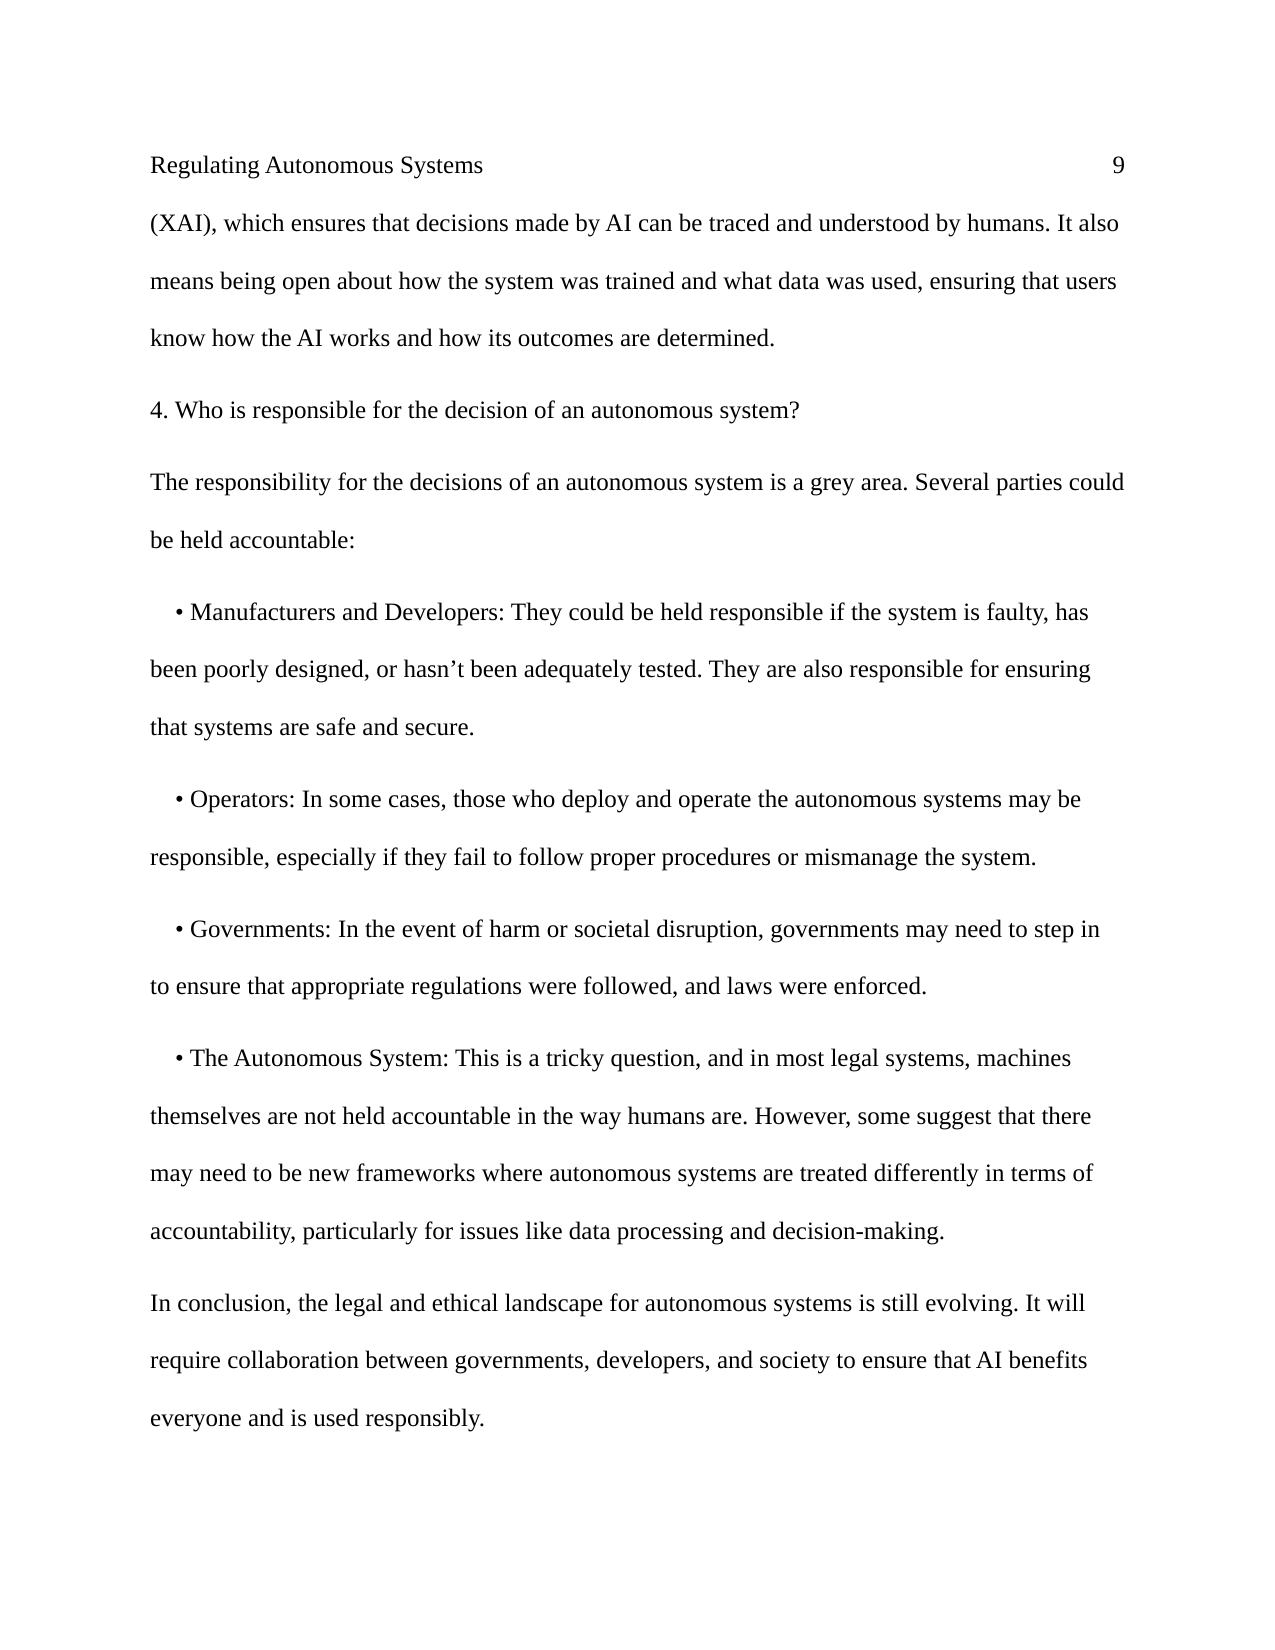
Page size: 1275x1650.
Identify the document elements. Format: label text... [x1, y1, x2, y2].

text (XAI), which ensures that decisions made by AI can be traced and understood by humans. It also means being open about how the system was trained and what data was used, ensuring that users know how the AI works and how its outcomes are determined. [150, 208, 1125, 352]
text • Governments: In the event of harm or societal disruption, governments may need to step in to ensure that appropriate regulations were followed, and laws were enforced. [150, 914, 1125, 1000]
text 4. Who is responsible for the decision of an autonomous system? [150, 395, 1125, 424]
text • Manufacturers and Developers: They could be held responsible if the system is faulty, has been poorly designed, or hasn’t been adequately tested. They are also responsible for ensuring that systems are safe and secure. [150, 597, 1125, 741]
text In conclusion, the legal and ethical landscape for autonomous systems is still evolving. It will require collaboration between governments, developers, and society to ensure that AI benefits everyone and is used responsibly. [150, 1288, 1125, 1432]
text The responsibility for the decisions of an autonomous system is a grey area. Several parties could be held accountable: [150, 467, 1125, 554]
text • Operators: In some cases, those who deploy and operate the autonomous systems may be responsible, especially if they fail to follow proper procedures or mismanage the system. [150, 784, 1125, 870]
text • The Autonomous System: This is a tricky question, and in most legal systems, machines themselves are not held accountable in the way humans are. However, some suggest that there may need to be new frameworks where autonomous systems are treated differently in terms of accountability, particularly for issues like data processing and decision-making. [150, 1043, 1125, 1244]
